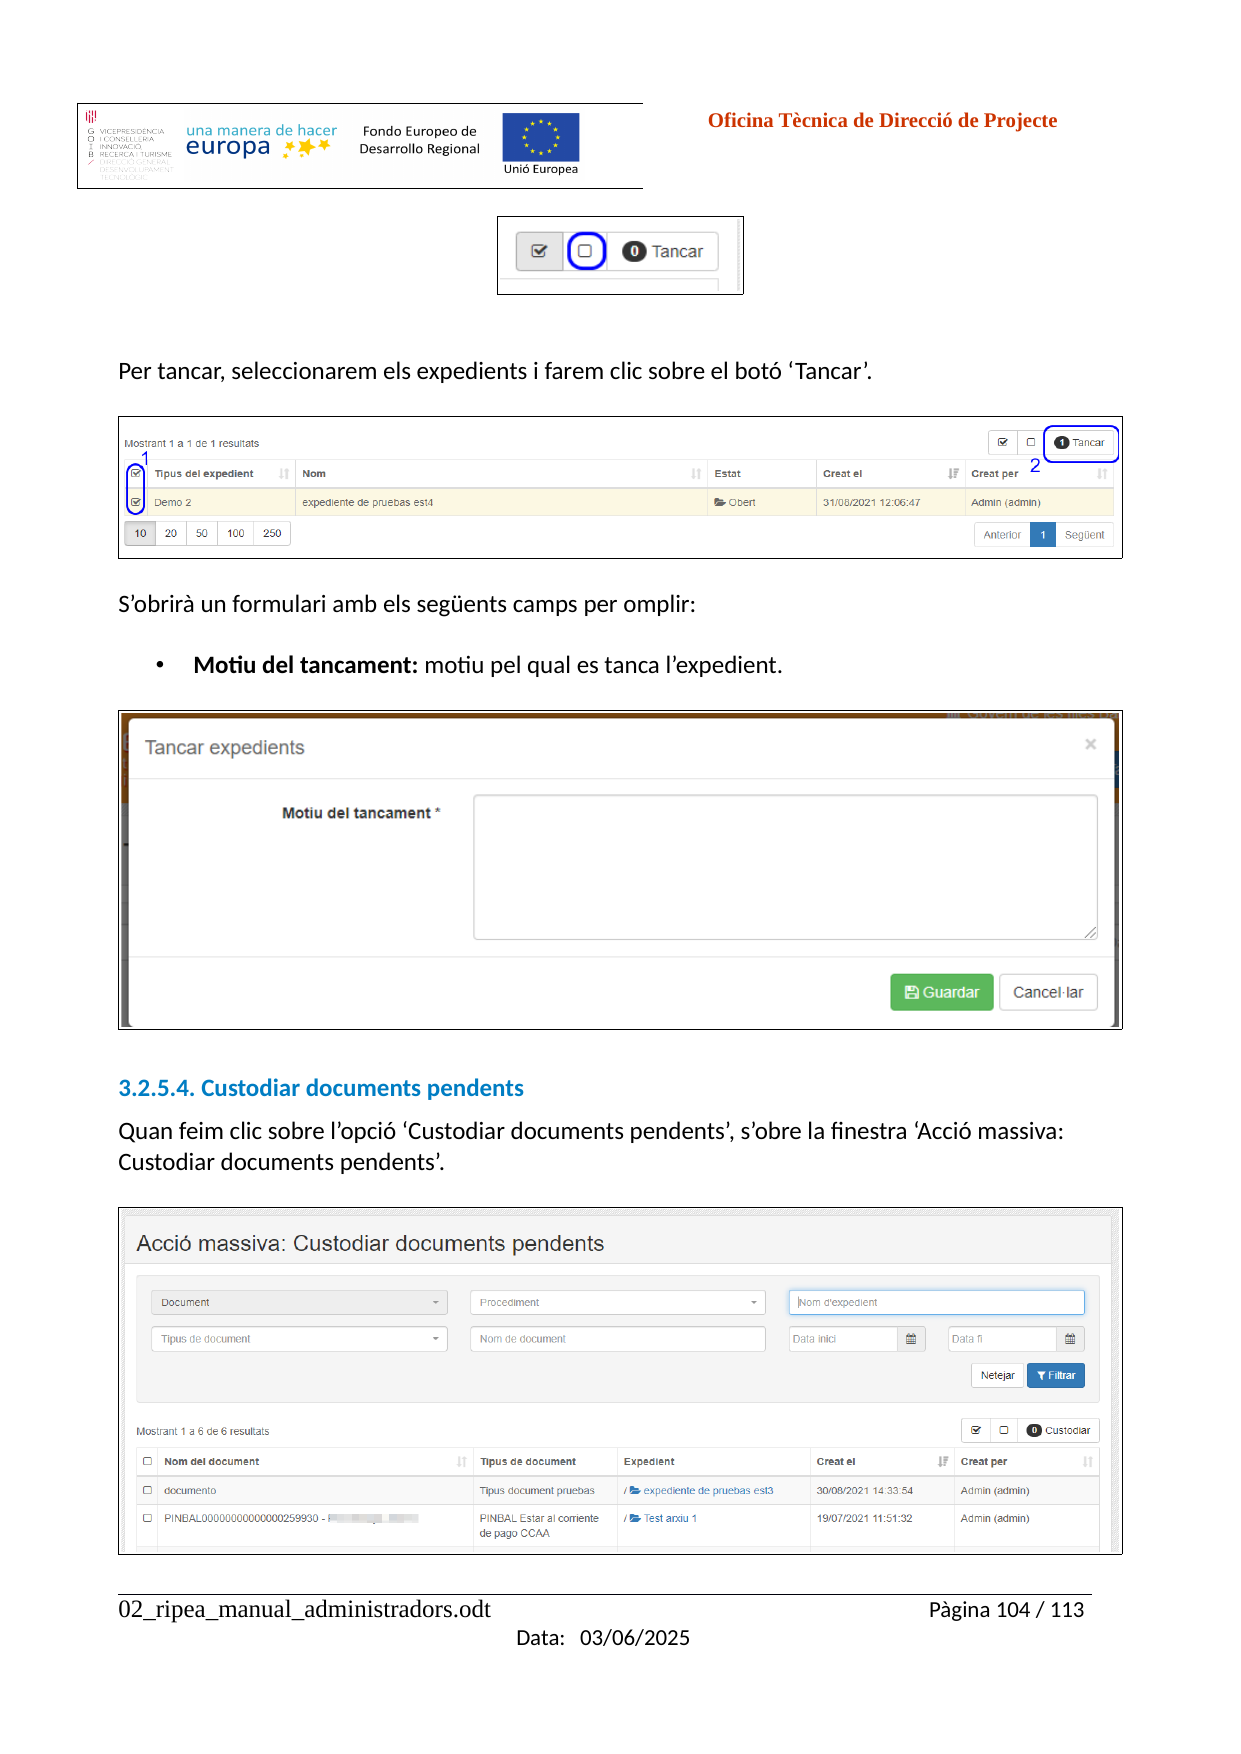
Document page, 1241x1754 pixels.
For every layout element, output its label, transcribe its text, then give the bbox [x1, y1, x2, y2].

picture [121, 1209, 1119, 1552]
list Motiu del tancament: motiu pel qual es tanca l’expedient. [156, 649, 1122, 680]
picture [82, 108, 178, 182]
text S’obrirà un formulari amb els següents camps per omplir: [118, 588, 1122, 619]
picture [184, 108, 585, 182]
picture [121, 713, 1119, 1027]
text Per tancar, seleccionarem els expedients i farem clic sobre el botó ‘Tancar’. [118, 355, 1122, 385]
picture [500, 219, 741, 291]
picture [121, 418, 1119, 555]
subtitle 3.2.5.4. Custodiar documents pendents [118, 1072, 1122, 1103]
text Quan feim clic sobre l’opció ‘Custodiar documents pendents’, s’obre la finestra ‘Acció massiva: Custodiar documents pendents’. [118, 1115, 1122, 1176]
